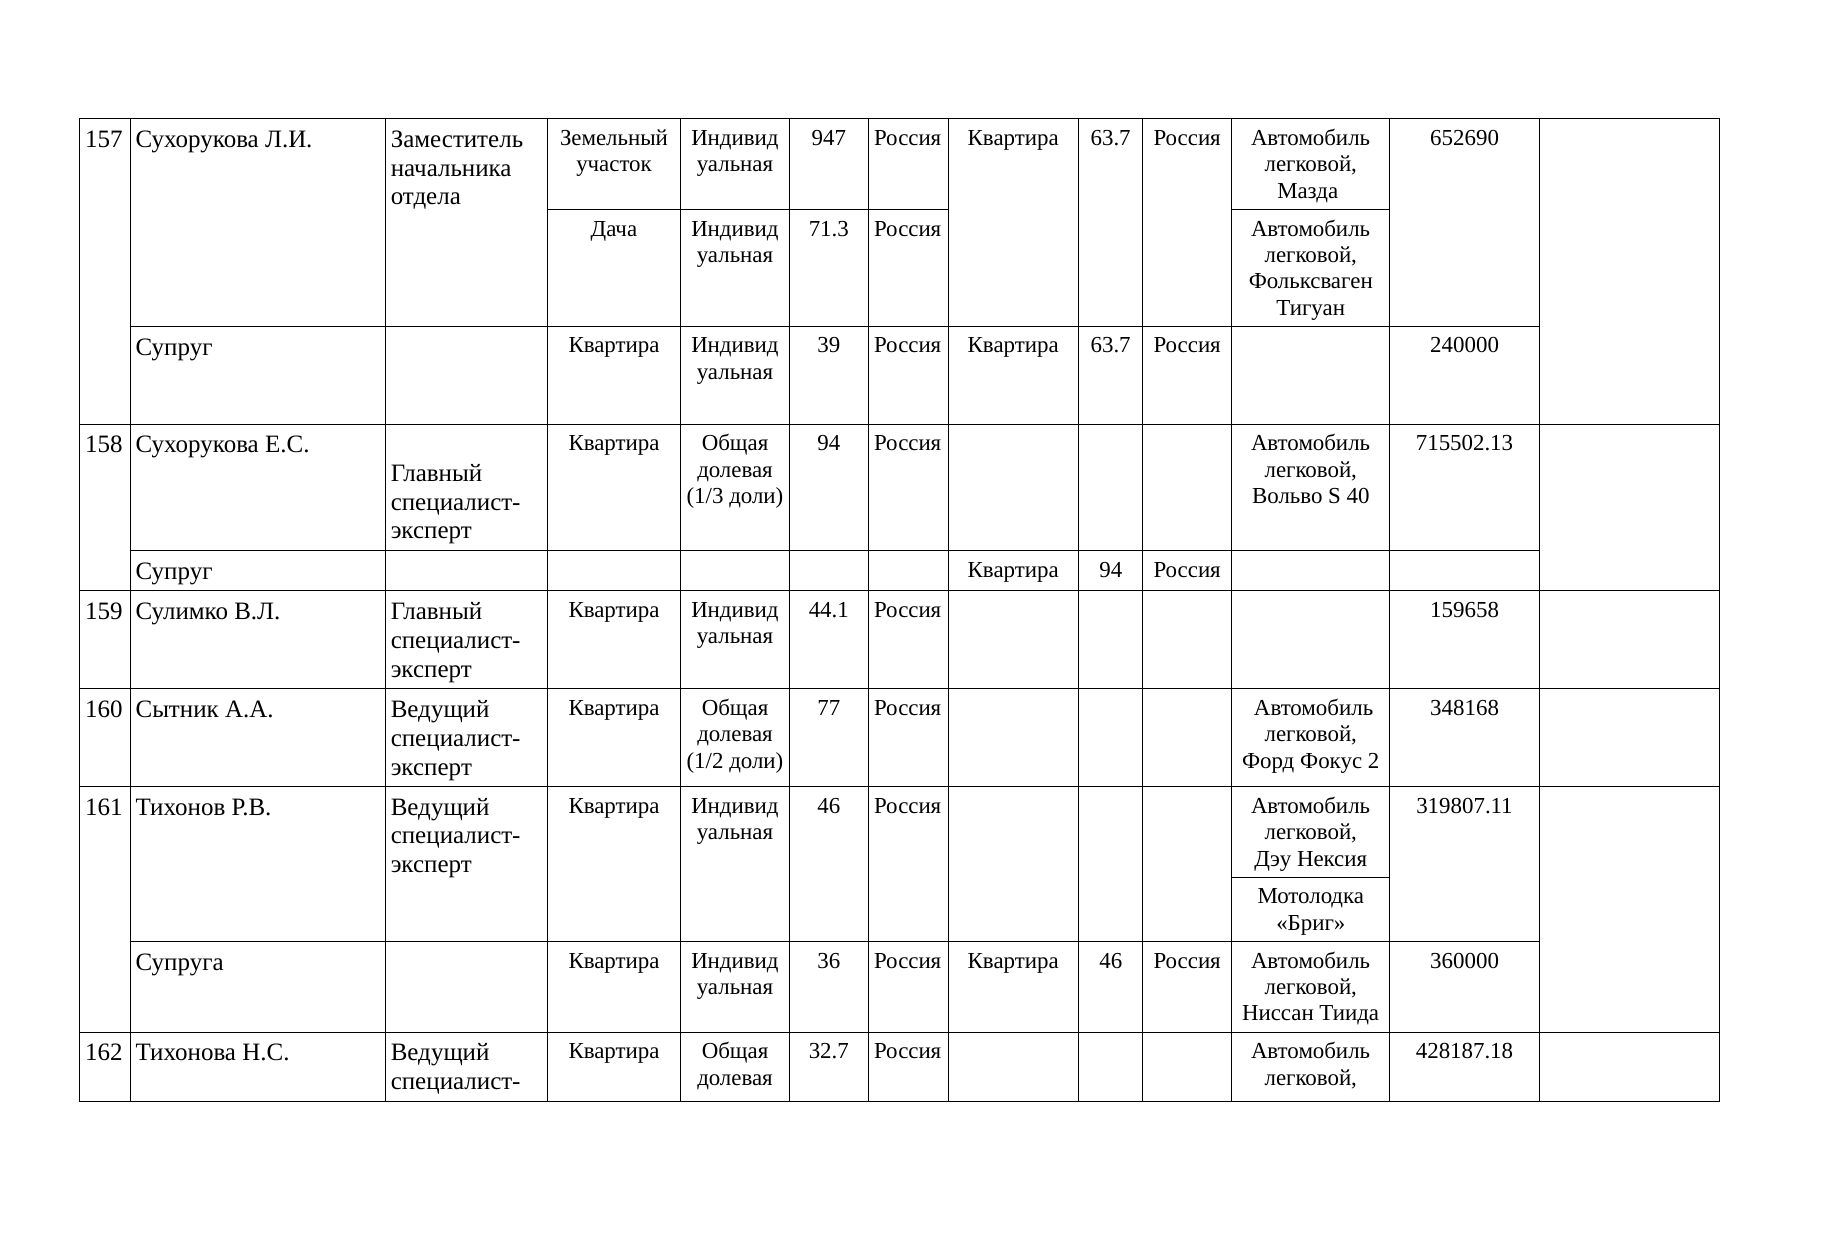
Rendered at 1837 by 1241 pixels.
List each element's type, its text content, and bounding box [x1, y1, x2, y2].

table_cell Сухорукова Е.С. [131, 425, 385, 550]
table_cell Автомобиль легковой, [1232, 1033, 1389, 1101]
table_cell Автомобиль легковой, Мазда [1232, 119, 1389, 209]
table_cell 63,7 [1079, 327, 1142, 423]
table_cell 652690 [1390, 119, 1539, 326]
table_cell Квартира [548, 787, 680, 941]
table_cell Россия [1143, 327, 1231, 423]
table_cell 77 [790, 689, 868, 786]
table_cell Ведущий специалист-эксперт [386, 689, 547, 786]
table_cell [1079, 425, 1142, 550]
table_cell Квартира [548, 689, 680, 786]
table_cell [1390, 551, 1539, 590]
table_cell 39 [790, 327, 868, 423]
table_cell 63,7 [1079, 119, 1142, 326]
table_cell Россия [869, 119, 948, 209]
table_cell Мотолодка «Бриг» [1232, 878, 1389, 941]
table_cell Тихонов Р.В. [131, 787, 385, 941]
table_cell Россия [869, 425, 948, 550]
table_cell 319807,11 [1390, 787, 1539, 941]
table_cell [1232, 591, 1389, 688]
table_cell [1079, 1033, 1142, 1101]
table_cell [869, 551, 948, 590]
table_cell Индивидуальная [681, 327, 789, 423]
table_cell Квартира [548, 327, 680, 423]
table_cell 428187,18 [1390, 1033, 1539, 1101]
table_cell [790, 551, 868, 590]
table_cell [949, 689, 1078, 786]
table_cell Россия [869, 591, 948, 688]
table_cell [386, 327, 547, 423]
table_cell Россия [869, 689, 948, 786]
table_cell [1079, 787, 1142, 941]
table_cell Индивидуальная [681, 210, 789, 326]
table_cell [548, 551, 680, 590]
table_cell Квартира [548, 591, 680, 688]
table_cell 240000 [1390, 327, 1539, 423]
table_cell [1232, 327, 1389, 423]
table_cell Россия [869, 327, 948, 423]
table_cell Автомобиль легковой, Ниссан Тиида [1232, 942, 1389, 1032]
table_cell [1143, 1033, 1231, 1101]
table_cell Главный специалист-эксперт [386, 591, 547, 688]
table_cell Индивидуальная [681, 942, 789, 1032]
table_cell 360000 [1390, 942, 1539, 1032]
table_cell 71,3 [790, 210, 868, 326]
table_cell Ведущий специалист-эксперт [386, 787, 547, 941]
table_cell Дача [548, 210, 680, 326]
table_cell 94 [790, 425, 868, 550]
table_cell Россия [869, 787, 948, 941]
table_cell Общая долевая (1/2 доли) [681, 689, 789, 786]
table_cell [1143, 787, 1231, 941]
table_cell Россия [1143, 942, 1231, 1032]
table_cell [1540, 1033, 1719, 1101]
table_cell Общая долевая (1/3 доли) [681, 425, 789, 550]
table_cell 162 [80, 1033, 130, 1101]
table_cell [1540, 689, 1719, 786]
table_cell 947 [790, 119, 868, 209]
table_cell 36 [790, 942, 868, 1032]
table_cell [949, 1033, 1078, 1101]
table_cell Заместитель начальника отдела [386, 119, 547, 326]
table_cell Квартира [949, 119, 1078, 326]
table_cell Главный специалист-эксперт [386, 425, 547, 550]
table_cell 348168 [1390, 689, 1539, 786]
table_cell 161 [80, 787, 130, 1032]
table_cell 32,7 [790, 1033, 868, 1101]
table_cell 44,1 [790, 591, 868, 688]
table_cell Россия [869, 1033, 948, 1101]
table_cell [1540, 119, 1719, 423]
table_cell [1079, 689, 1142, 786]
table_cell 159658 [1390, 591, 1539, 688]
table_cell [386, 942, 547, 1032]
table_cell Автомобиль легковой, Вольво S 40 [1232, 425, 1389, 550]
table_cell 46 [790, 787, 868, 941]
table_cell 46 [1079, 942, 1142, 1032]
table_cell Автомобиль легковой, Фольксваген Тигуан [1232, 210, 1389, 326]
table_cell [681, 551, 789, 590]
table_cell [1143, 425, 1231, 550]
table_cell 94 [1079, 551, 1142, 590]
table_cell Россия [869, 942, 948, 1032]
table_cell Индивидуальная [681, 787, 789, 941]
table_cell [1540, 591, 1719, 688]
table_cell Автомобиль легковой, Дэу Нексия [1232, 787, 1389, 877]
table_cell Россия [1143, 119, 1231, 326]
table_cell Супруга [131, 942, 385, 1032]
table_cell [1540, 787, 1719, 1032]
table_cell Сулимко В.Л. [131, 591, 385, 688]
table_cell Квартира [548, 942, 680, 1032]
table_cell Квартира [949, 551, 1078, 590]
table_cell Квартира [949, 942, 1078, 1032]
table_cell Квартира [548, 425, 680, 550]
table_cell Индивидуальная [681, 119, 789, 209]
table_cell Россия [1143, 551, 1231, 590]
table_cell Сытник А.А. [131, 689, 385, 786]
table_cell Индивидуальная [681, 591, 789, 688]
table_cell 157 [80, 119, 130, 423]
table_cell Квартира [548, 1033, 680, 1101]
table_cell Автомобиль легковой, Форд Фокус 2 [1232, 689, 1389, 786]
table_cell [386, 551, 547, 590]
table_cell [1143, 591, 1231, 688]
table_cell [1143, 689, 1231, 786]
table_cell [949, 787, 1078, 941]
table_cell 159 [80, 591, 130, 688]
table_cell Тихонова Н.С. [131, 1033, 385, 1101]
table_cell Ведущий специалист- [386, 1033, 547, 1101]
table_cell [949, 425, 1078, 550]
table_cell 715502,13 [1390, 425, 1539, 550]
table_cell [949, 591, 1078, 688]
table_cell 158 [80, 425, 130, 590]
table_cell Общая долевая [681, 1033, 789, 1101]
table_cell Россия [869, 210, 948, 326]
table_cell 160 [80, 689, 130, 786]
table_cell Супруг [131, 327, 385, 423]
table_cell [1540, 425, 1719, 590]
table_cell Земельный участок [548, 119, 680, 209]
table_cell [1079, 591, 1142, 688]
table_cell Квартира [949, 327, 1078, 423]
table_cell [1232, 551, 1389, 590]
table_cell Супруг [131, 551, 385, 590]
table_cell Сухорукова Л.И. [131, 119, 385, 326]
